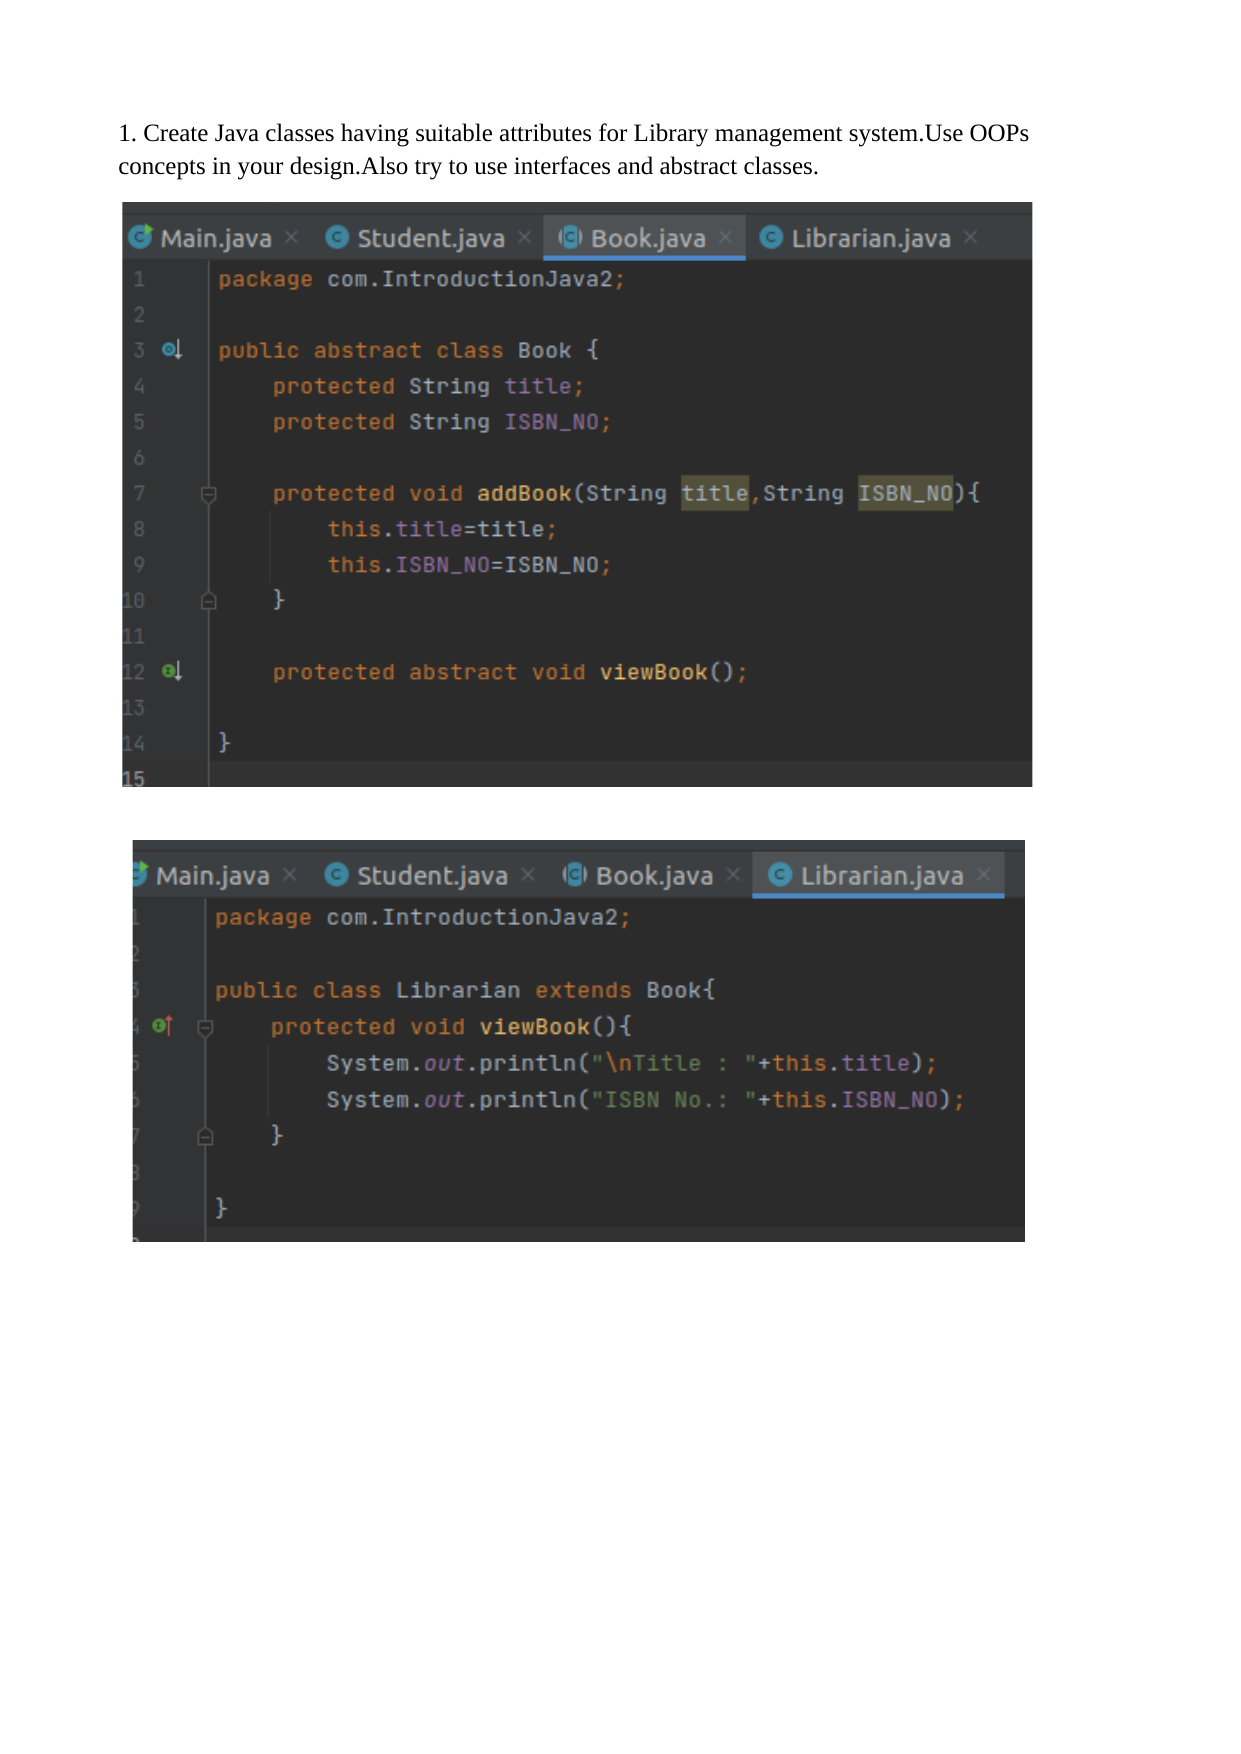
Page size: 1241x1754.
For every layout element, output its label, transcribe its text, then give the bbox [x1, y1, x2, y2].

picture [132, 840, 1025, 1242]
text 1. Create Java classes having suitable attributes for Library management system.Use OOPs concepts in your design.Also try to use interfaces and abstract classes. [118, 118, 1122, 180]
picture [122, 202, 1033, 787]
